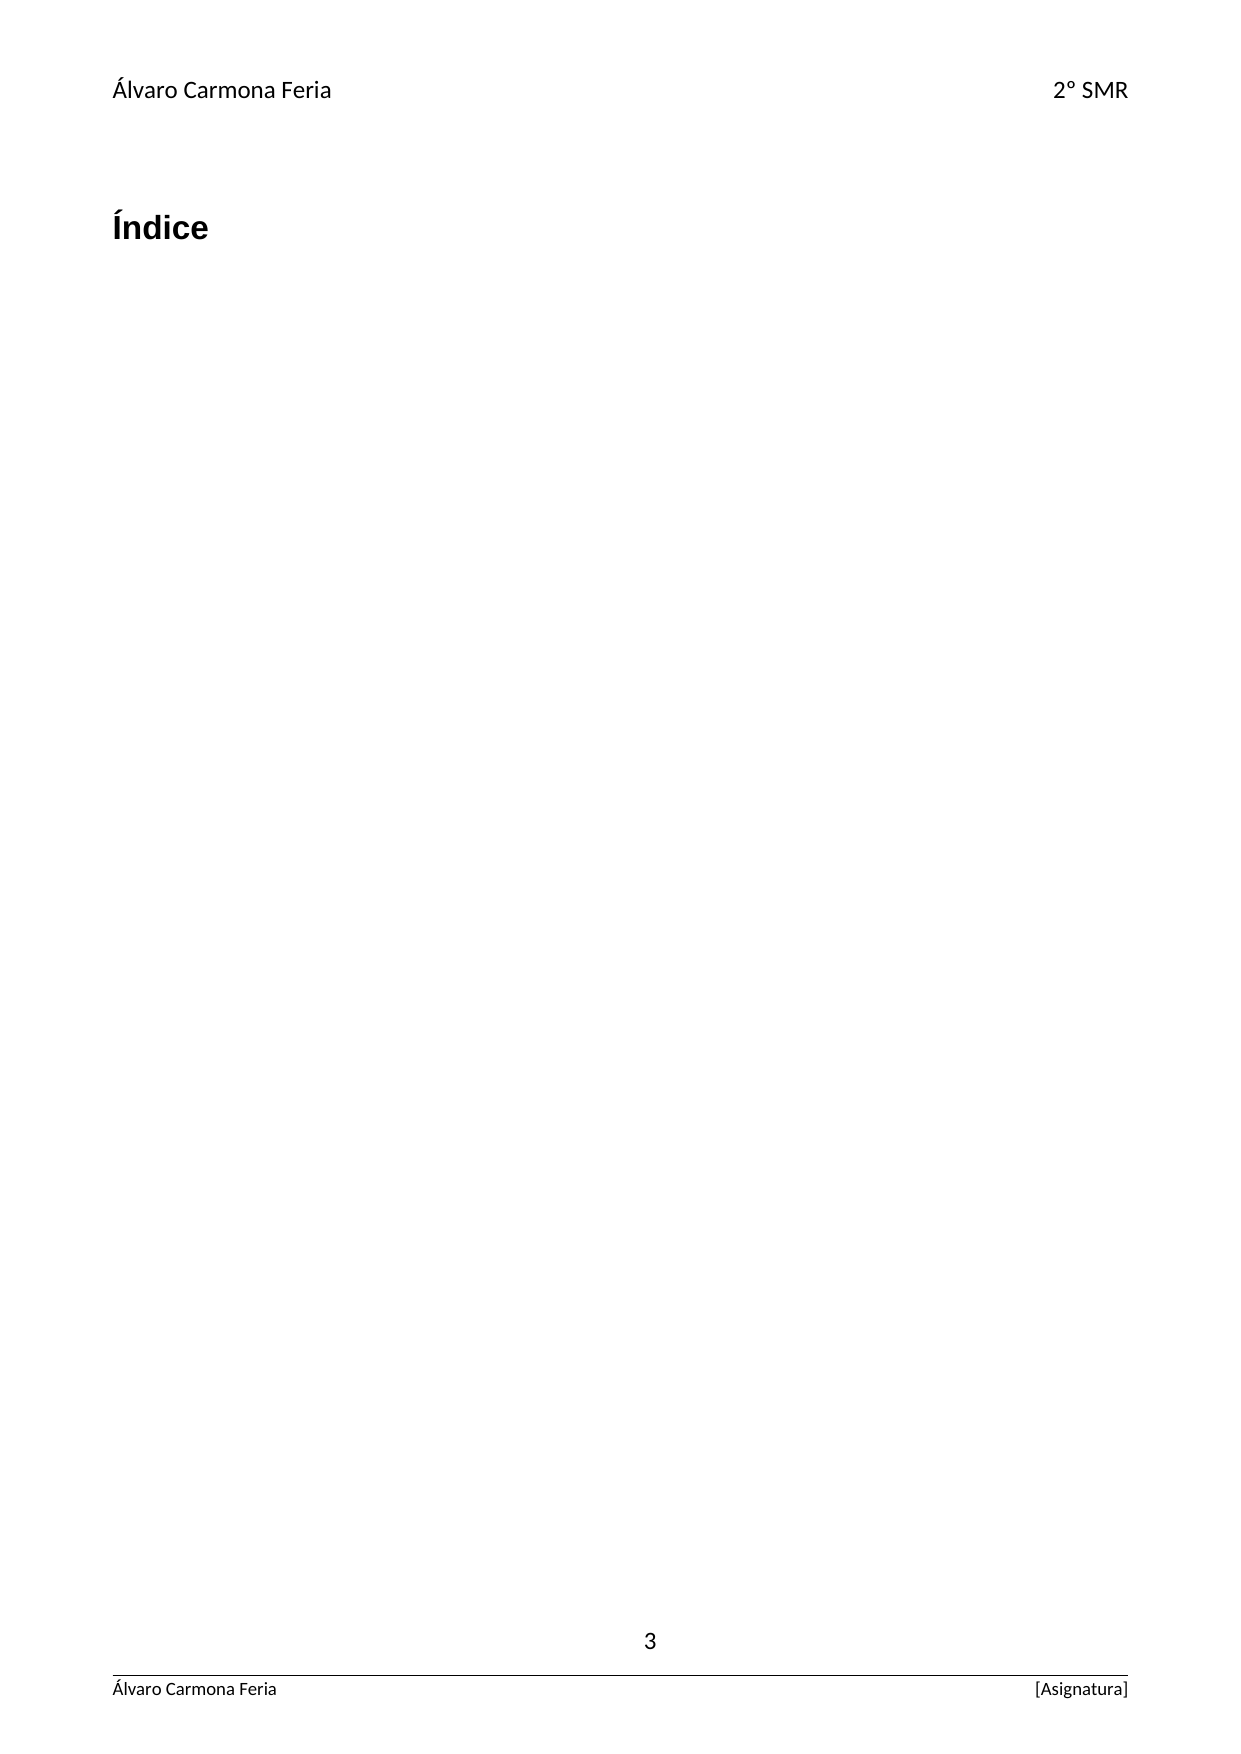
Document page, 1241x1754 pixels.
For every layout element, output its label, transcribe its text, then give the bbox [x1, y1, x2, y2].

subtitle Índice [112, 208, 1128, 246]
